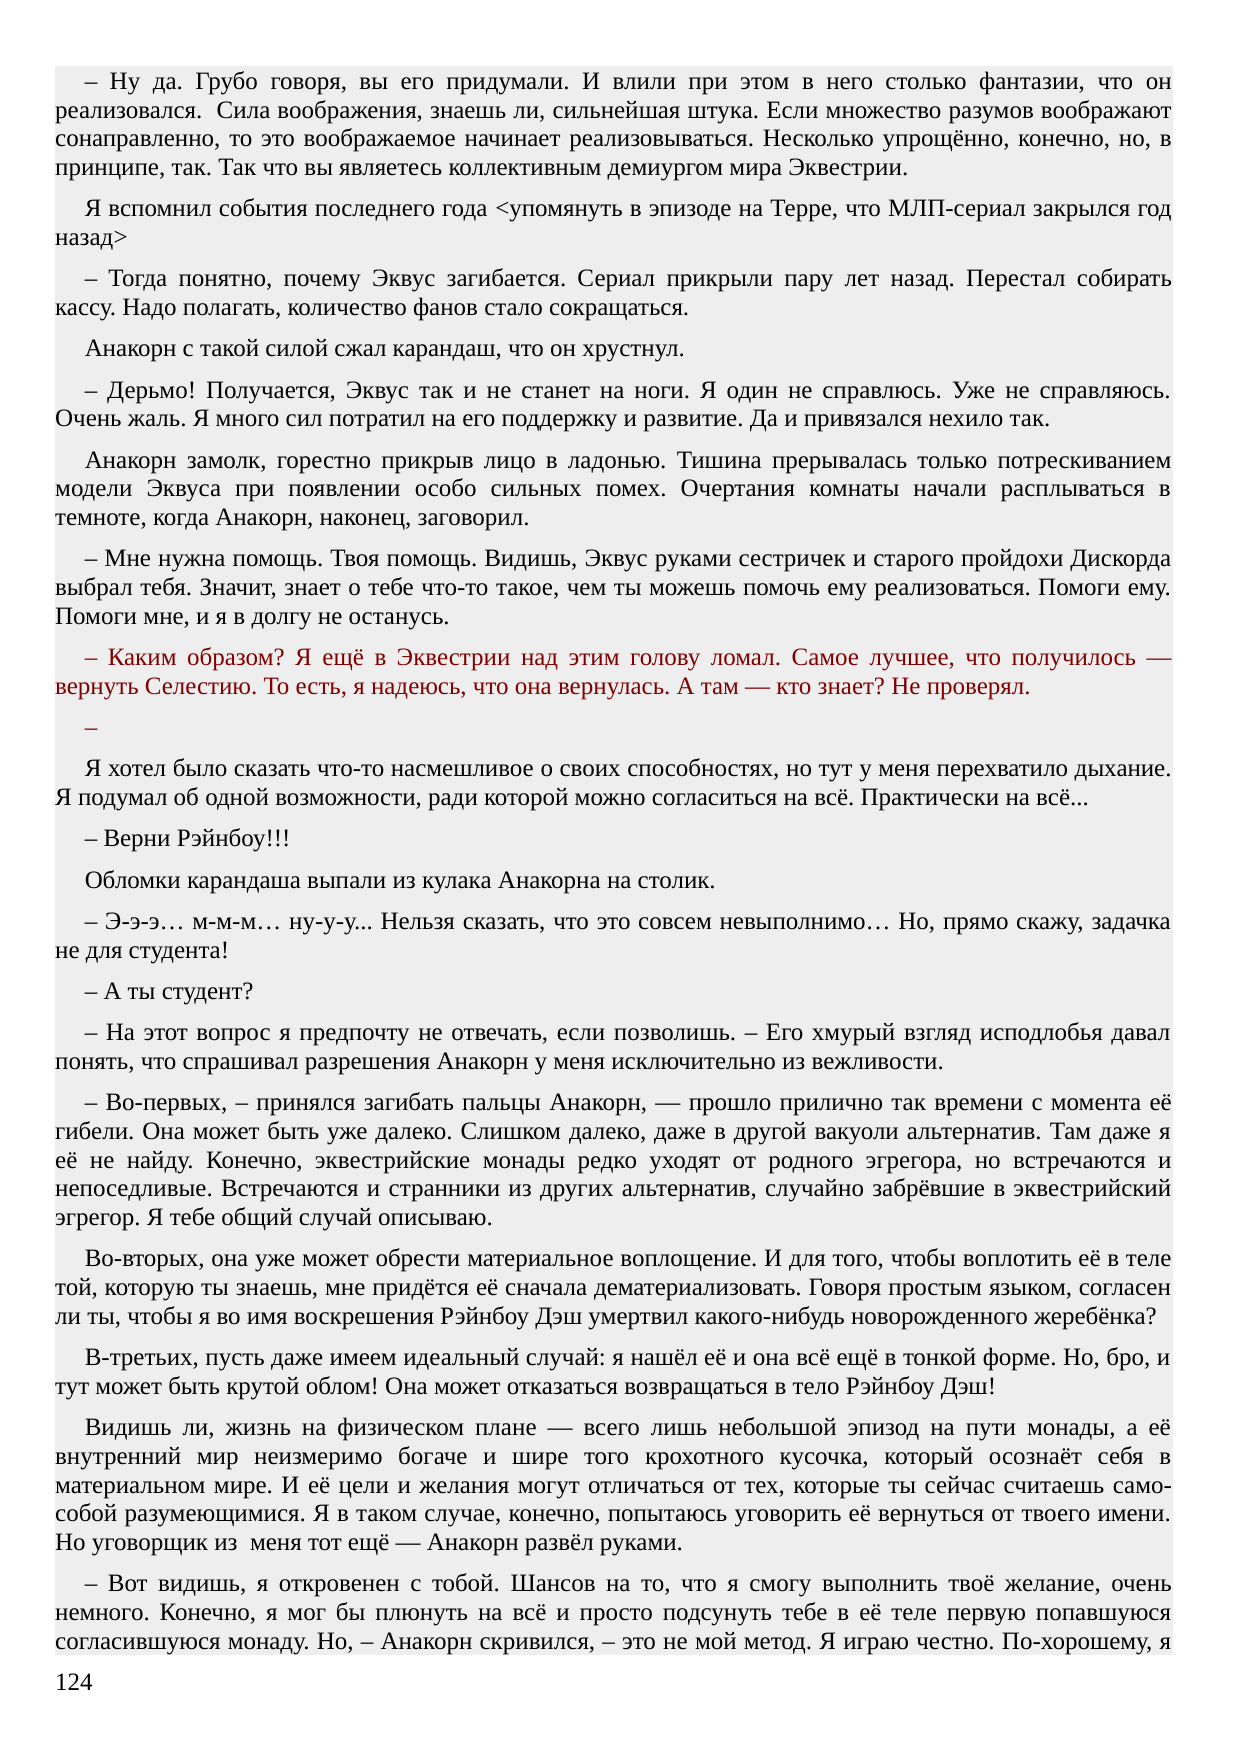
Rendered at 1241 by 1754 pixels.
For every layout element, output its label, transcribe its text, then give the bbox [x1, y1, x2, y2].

text – Ну да. Грубо говоря, вы его придумали. И влили при этом в него столько фантазии, что он реализовался. Сила воображения, знаешь ли, сильнейшая штука. Если множество разумов воображают сонаправленно, то это воображаемое начинает реализовываться. Несколько упрощённо, конечно, но, в принципе, так. Так что вы являетесь коллективным демиургом мира Эквестрии. [55, 66, 1173, 181]
text – На этот вопрос я предпочту не отвечать, если позволишь. – Его хмурый взгляд исподлобья давал понять, что спрашивал разрешения Анакорн у меня исключительно из вежливости. [55, 1017, 1173, 1075]
text – Дерьмо! Получается, Эквус так и не станет на ноги. Я один не справлюсь. Уже не справляюсь. Очень жаль. Я много сил потратил на его поддержку и развитие. Да и привязался нехило так. [55, 375, 1173, 432]
text – Вот видишь, я откровенен с тобой. Шансов на то, что я смогу выполнить твоё желание, очень немного. Конечно, я мог бы плюнуть на всё и просто подсунуть тебе в её теле первую попавшуюся согласившуюся монаду. Но, – Анакорн скривился, – это не мой метод. Я играю честно. По-хорошему, я [55, 1568, 1173, 1655]
text – А ты студент? [55, 976, 1173, 1005]
text – Мне нужна помощь. Твоя помощь. Видишь, Эквус руками сестричек и старого пройдохи Дискорда выбрал тебя. Значит, знает о тебе что-то такое, чем ты можешь помочь ему реализоваться. Помоги ему. Помоги мне, и я в долгу не останусь. [55, 543, 1173, 630]
text Я хотел было сказать что-то насмешливое о своих способностях, но тут у меня перехватило дыхание. Я подумал об одной возможности, ради которой можно согласиться на всё. Практически на всё... [55, 753, 1173, 811]
text – Во-первых, – принялся загибать пальцы Анакорн, — прошло прилично так времени с момента её гибели. Она может быть уже далеко. Слишком далеко, даже в другой вакуоли альтернатив. Там даже я её не найду. Конечно, эквестрийские монады редко уходят от родного эгрегора, но встречаются и непоседливые. Встречаются и странники из других альтернатив, случайно забрёвшие в эквестрийский эгрегор. Я тебе общий случай описываю. [55, 1087, 1173, 1231]
text – Верни Рэйнбоу!!! [55, 823, 1173, 852]
text В-третьих, пусть даже имеем идеальный случай: я нашёл её и она всё ещё в тонкой форме. Но, бро, и тут может быть крутой облом! Она может отказаться возвращаться в тело Рэйнбоу Дэш! [55, 1342, 1173, 1400]
text Обломки карандаша выпали из кулака Анакорна на столик. [55, 865, 1173, 893]
text – Тогда понятно, почему Эквус загибается. Сериал прикрыли пару лет назад. Перестал собирать кассу. Надо полагать, количество фанов стало сокращаться. [55, 263, 1173, 321]
text – Каким образом? Я ещё в Эквестрии над этим голову ломал. Самое лучшее, что получилось — вернуть Селестию. То есть, я надеюсь, что она вернулась. А там — кто знает? Не проверял. [55, 642, 1173, 700]
text – [55, 712, 1173, 741]
text Анакорн замолк, горестно прикрыв лицо в ладонью. Тишина прерывалась только потрескиванием модели Эквуса при появлении особо сильных помех. Очертания комнаты начали расплываться в темноте, когда Анакорн, наконец, заговорил. [55, 445, 1173, 531]
text Анакорн с такой силой сжал карандаш, что он хрустнул. [55, 333, 1173, 362]
text Я вспомнил события последнего года <упомянуть в эпизоде на Терре, что МЛП-сериал закрылся год назад> [55, 193, 1173, 251]
text Видишь ли, жизнь на физическом плане — всего лишь небольшой эпизод на пути монады, а её внутренний мир неизмеримо богаче и шире того крохотного кусочка, который осознаёт себя в материальном мире. И её цели и желания могут отличаться от тех, которые ты сейчас считаешь само-собой разумеющимися. Я в таком случае, конечно, попытаюсь уговорить её вернуться от твоего имени. Но уговорщик из меня тот ещё — Анакорн развёл руками. [55, 1412, 1173, 1556]
text Во-вторых, она уже может обрести материальное воплощение. И для того, чтобы воплотить её в теле той, которую ты знаешь, мне придётся её сначала дематериализовать. Говоря простым языком, согласен ли ты, чтобы я во имя воскрешения Рэйнбоу Дэш умертвил какого-нибудь новорожденного жеребёнка? [55, 1243, 1173, 1330]
text – Э-э-э… м-м-м… ну-у-у... Нельзя сказать, что это совсем невыполнимо… Но, прямо скажу, задачка не для студента! [55, 906, 1173, 963]
